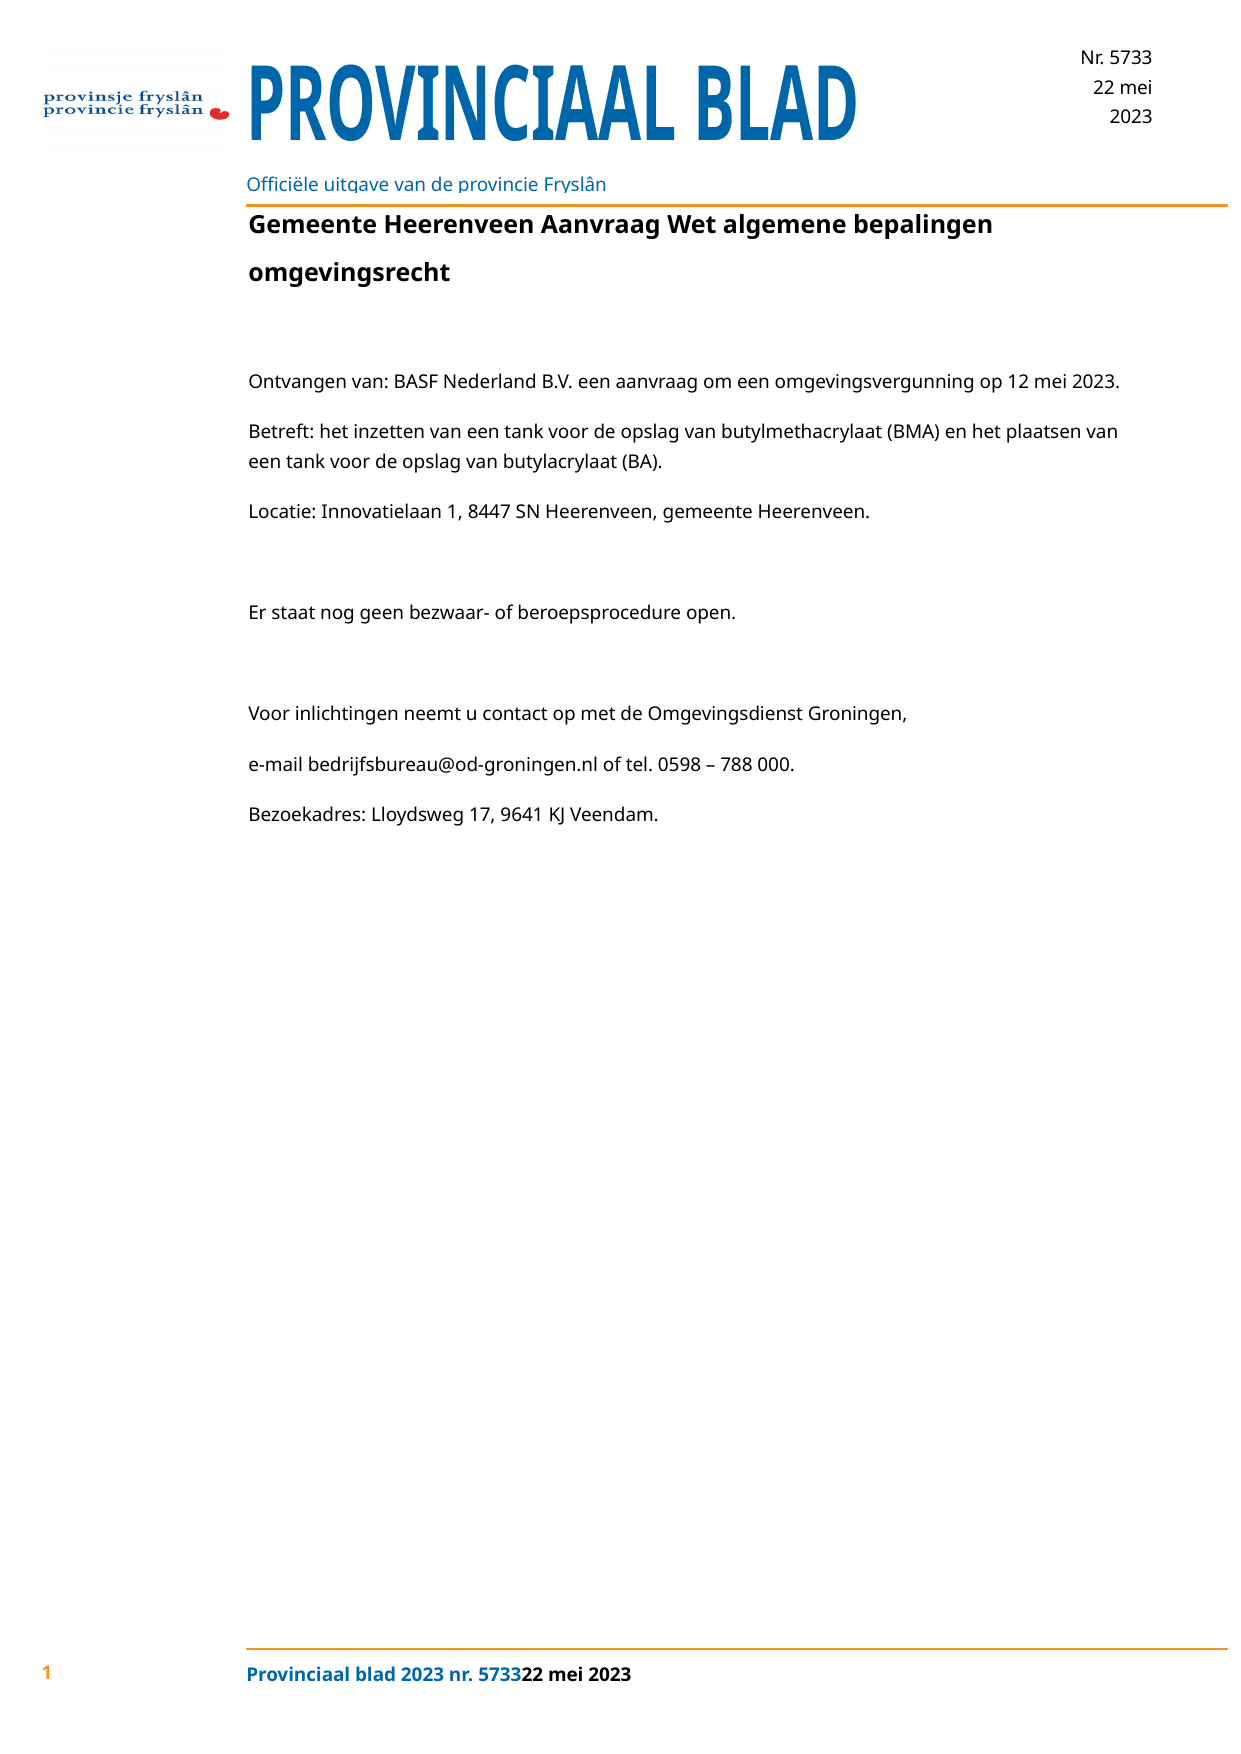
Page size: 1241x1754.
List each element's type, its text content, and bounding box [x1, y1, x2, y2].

text Locatie: Innovatielaan 1, 8447 SN Heerenveen, gemeente Heerenveen. [248, 499, 1152, 524]
text Ontvangen van: BASF Nederland B.V. een aanvraag om een omgevingsvergunning op 12 mei 2023. [248, 368, 1152, 394]
picture [41, 47, 231, 172]
text e-mail bedrijfsbureau@od-groningen.nl of tel. 0598 – 788 000. [248, 751, 1152, 777]
text Bezoekadres: Lloydsweg 17, 9641 KJ Veendam. [248, 801, 1152, 827]
text Gemeente Heerenveen Aanvraag Wet algemene bepalingen omgevingsrecht [248, 207, 1152, 288]
text Voor inlichtingen neemt u contact op met de Omgevingsdienst Groningen, [248, 700, 1152, 726]
text Er staat nog geen bezwaar- of beroepsprocedure open. [248, 599, 1152, 625]
text Betreft: het inzetten van een tank voor de opslag van butylmethacrylaat (BMA) en het plaatsen van een tank voor de opslag van butylacrylaat (BA). [248, 419, 1152, 474]
